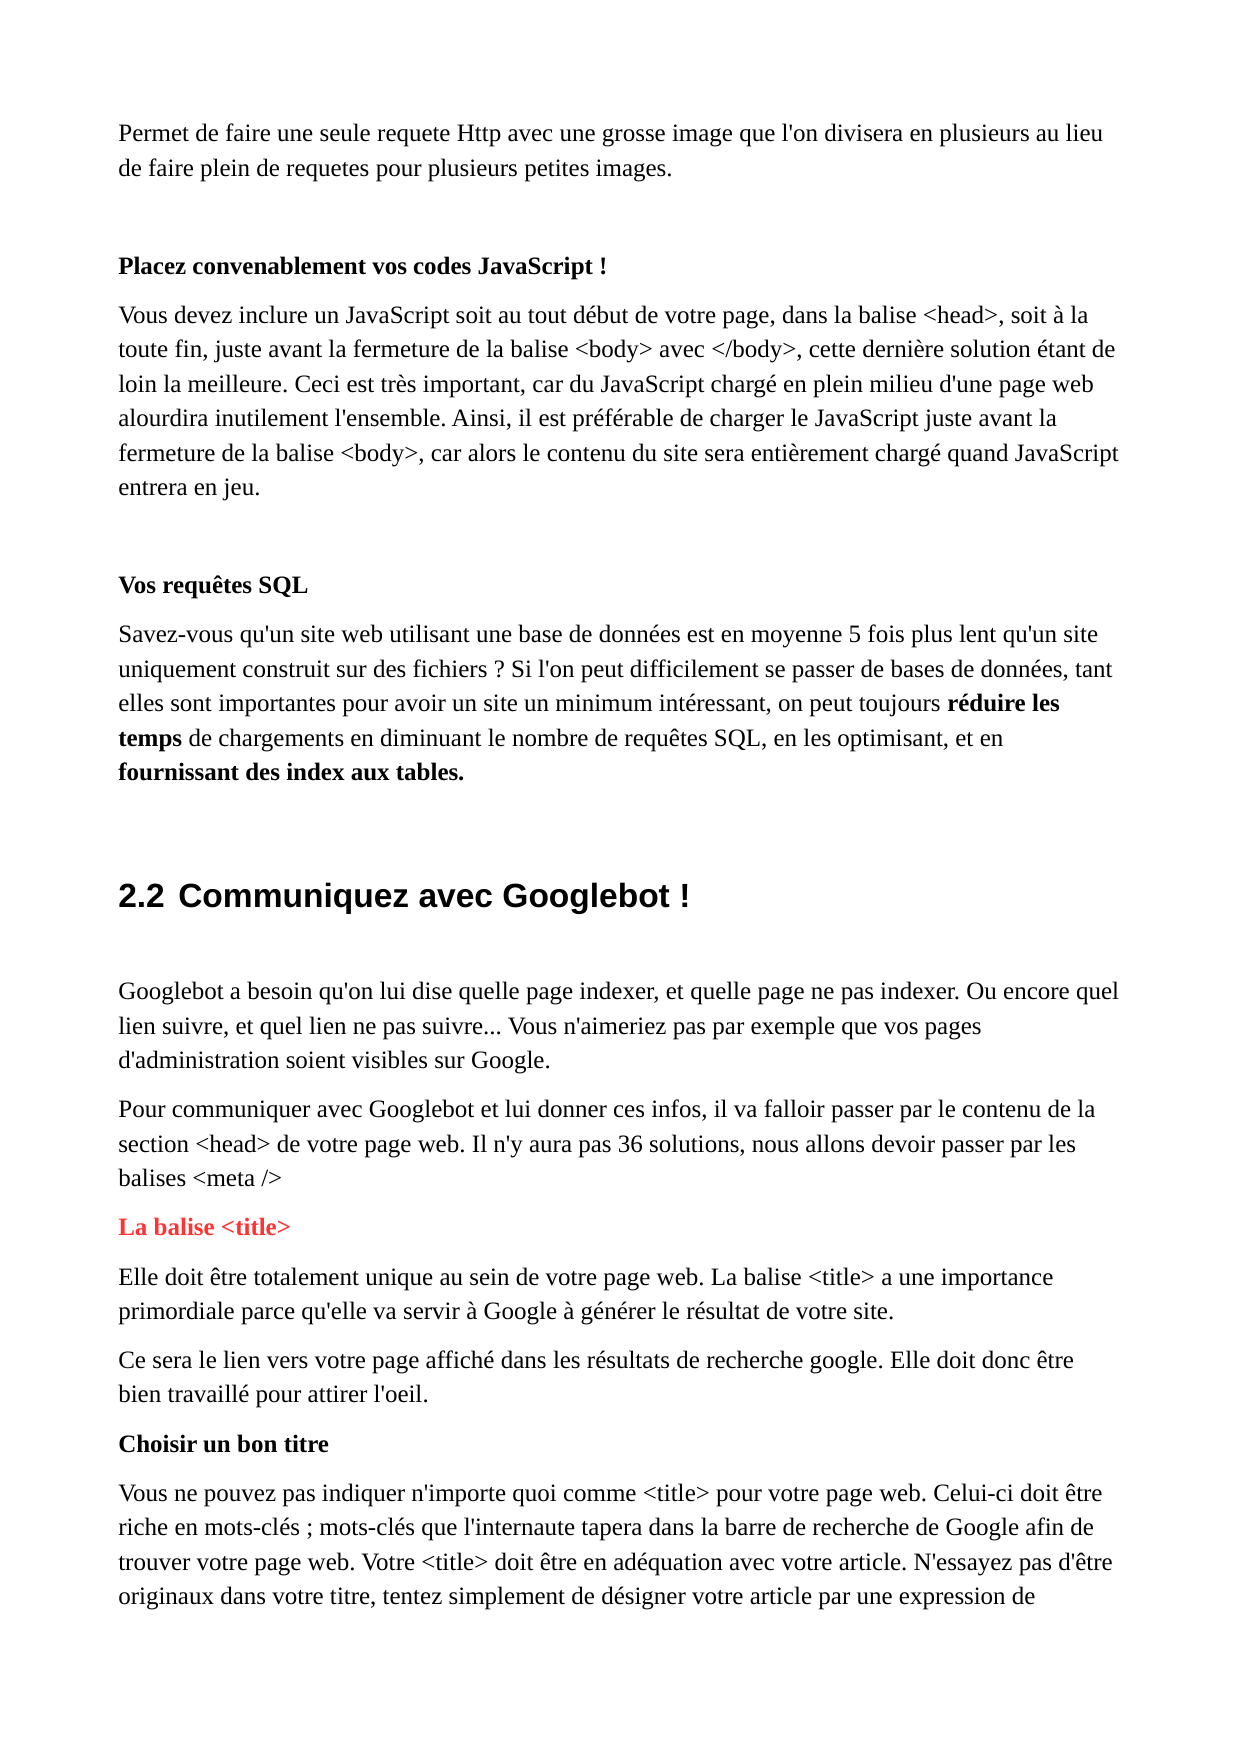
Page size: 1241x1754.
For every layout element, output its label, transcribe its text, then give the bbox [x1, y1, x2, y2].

text Pour communiquer avec Googlebot et lui donner ces infos, il va falloir passer par le contenu de la section <head> de votre page web. Il n'y aura pas 36 solutions, nous allons devoir passer par les balises <meta /> [118, 1094, 1122, 1192]
text Permet de faire une seule requete Http avec une grosse image que l'on divisera en plusieurs au lieu de faire plein de requetes pour plusieurs petites images. [118, 118, 1122, 181]
text Ce sera le lien vers votre page affiché dans les résultats de recherche google. Elle doit donc être bien travaillé pour attirer l'oeil. [118, 1345, 1122, 1408]
text Elle doit être totalement unique au sein de votre page web. La balise <title> a une importance primordiale parce qu'elle va servir à Google à générer le résultat de votre site. [118, 1262, 1122, 1325]
text Savez-vous qu'un site web utilisant une base de données est en moyenne 5 fois plus lent qu'un site uniquement construit sur des fichiers ? Si l'on peut difficilement se passer de bases de données, tant elles sont importantes pour avoir un site un minimum intéressant, on peut toujours réduire les temps de chargements en diminuant le nombre de requêtes SQL, en les optimisant, et en fournissant des index aux tables. [118, 619, 1122, 786]
text Placez convenablement vos codes JavaScript ! [118, 251, 1122, 279]
text La balise <title> [118, 1212, 1122, 1241]
text Vos requêtes SQL [118, 570, 1122, 599]
text Googlebot a besoin qu'on lui dise quelle page indexer, et quelle page ne pas indexer. Ou encore quel lien suivre, et quel lien ne pas suivre... Vous n'aimeriez pas par exemple que vos pages d'administration soient visibles sur Google. [118, 976, 1122, 1074]
text Vous devez inclure un JavaScript soit au tout début de votre page, dans la balise <head>, soit à la toute fin, juste avant la fermeture de la balise <body> avec </body>, cette dernière solution étant de loin la meilleure. Ceci est très important, car du JavaScript chargé en plein milieu d'une page web alourdira inutilement l'ensemble. Ainsi, il est préférable de charger le JavaScript juste avant la fermeture de la balise <body>, car alors le contenu du site sera entièrement chargé quand JavaScript entrera en jeu. [118, 300, 1122, 501]
text Vous ne pouvez pas indiquer n'importe quoi comme <title> pour votre page web. Celui-ci doit être riche en mots-clés ; mots-clés que l'internaute tapera dans la barre de recherche de Google afin de trouver votre page web. Votre <title> doit être en adéquation avec votre article. N'essayez pas d'être originaux dans votre titre, tentez simplement de désigner votre article par une expression de [118, 1478, 1122, 1610]
text Choisir un bon titre [118, 1429, 1122, 1457]
subtitle Communiquez avec Googlebot ! [118, 876, 1122, 915]
